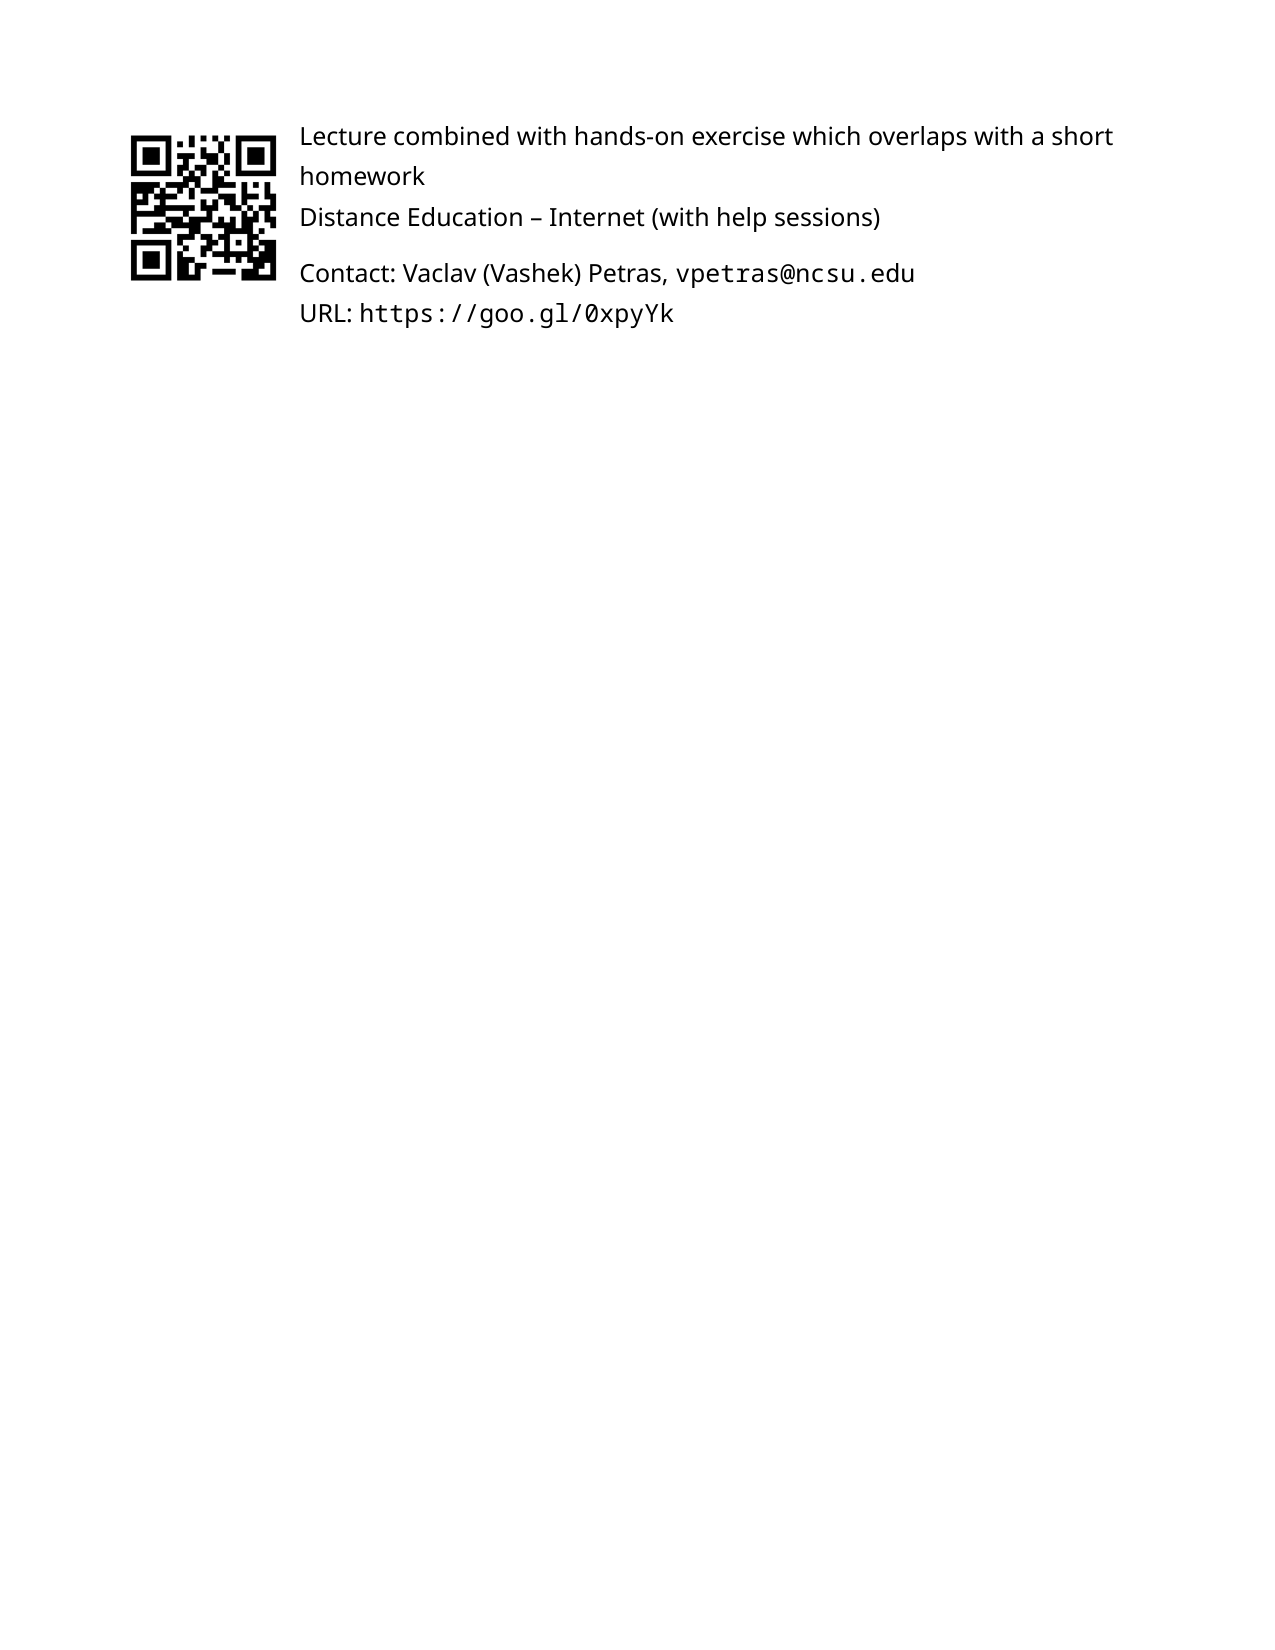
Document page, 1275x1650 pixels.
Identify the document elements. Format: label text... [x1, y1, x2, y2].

picture [107, 112, 299, 304]
text Lecture combined with hands-on exercise which overlaps with a short homework Distance Education – Internet (with help sessions) [299, 118, 1157, 234]
text Contact: Vaclav (Vashek) Petras, vpetras@ncsu.edu URL: https://goo.gl/0xpyYk [118, 255, 1157, 330]
